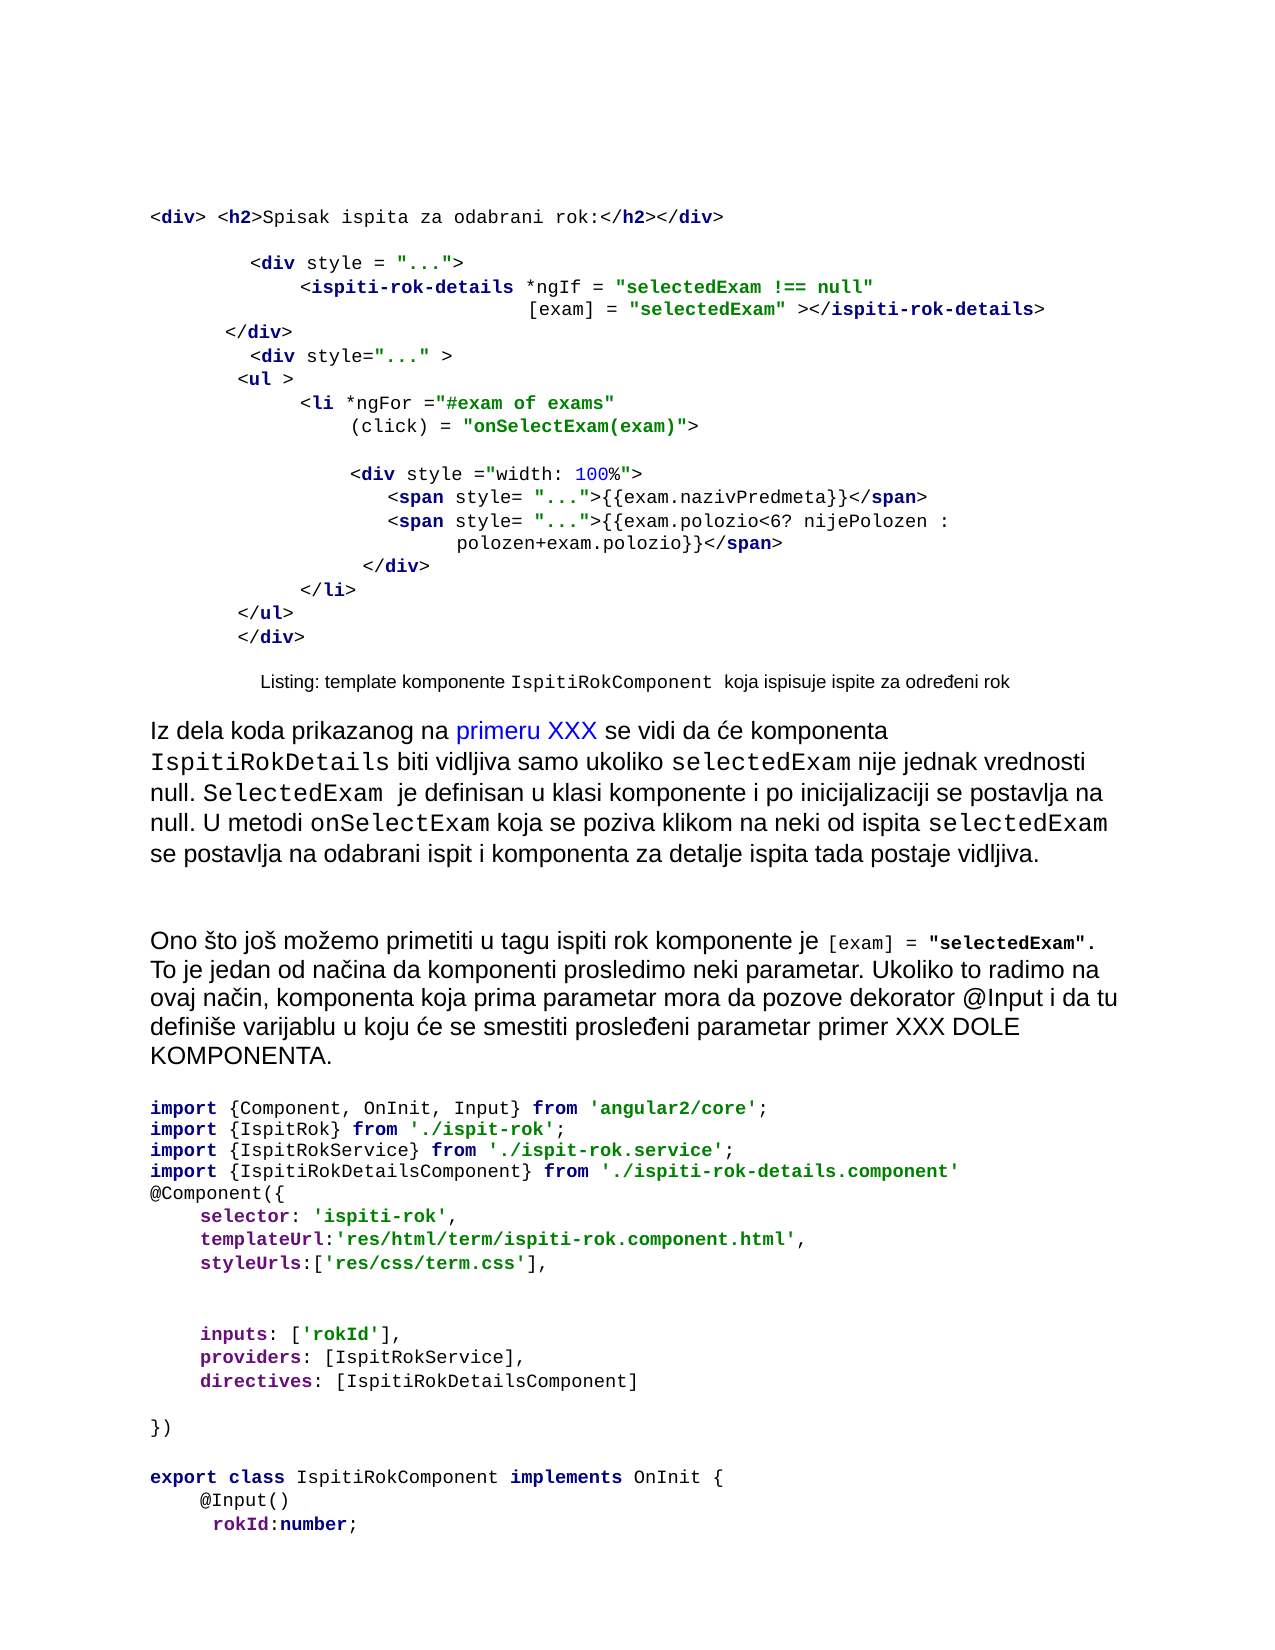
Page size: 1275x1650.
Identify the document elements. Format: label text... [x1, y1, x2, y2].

text rokId:number; [150, 1513, 1125, 1537]
text <ul > [150, 368, 1125, 392]
text inputs: ['rokId'], [150, 1323, 1125, 1347]
text <span style= "...">{{exam.polozio<6? nijePolozen : polozen+exam.polozio}}</span> [150, 510, 1125, 555]
text <ispiti-rok-details *ngIf = "selectedExam !== null" [150, 276, 1125, 300]
text import {IspitiRokDetailsComponent} from './ispiti-rok-details.component' [150, 1162, 1125, 1183]
text import {IspitRokService} from './ispit-rok.service'; [150, 1141, 1125, 1162]
text Iz dela koda prikazanog na primeru XXX se vidi da će komponenta IspitiRokDetails biti vidljiva samo ukoliko selectedExam nije jednak vrednosti null. SelectedExam je definisan u klasi komponente i po inicijalizaciji se postavlja na null. U metodi onSelectExam koja se poziva klikom na neki od ispita selectedExam se postavlja na odabrani ispit i komponenta za detalje ispita tada postaje vidljiva. [150, 716, 1125, 868]
text To je jedan od načina da komponenti prosledimo neki parametar. Ukoliko to radimo na ovaj način, komponenta koja prima parametar mora da pozove dekorator @Input i da tu definiše varijablu u koju će se smestiti prosleđeni parametar primer XXX DOLE KOMPONENTA. [150, 955, 1125, 1070]
text import {Component, OnInit, Input} from 'angular2/core'; [150, 1098, 1125, 1120]
text directives: [IspitiRokDetailsComponent] [150, 1370, 1125, 1394]
text templateUrl:'res/html/term/ispiti-rok.component.html', [150, 1228, 1125, 1252]
text <span style= "...">{{exam.nazivPredmeta}}</span> [150, 486, 1125, 510]
text selector: 'ispiti-rok', [150, 1205, 1125, 1228]
text <li *ngFor ="#exam of exams" [150, 392, 1125, 416]
text Listing: template komponente IspitiRokComponent koja ispisuje ispite za određeni rok [150, 671, 1125, 694]
text <div style ="width: 100%"> [150, 463, 1125, 486]
text <div> <h2>Spisak ispita za odabrani rok:</h2></div> [150, 207, 1125, 229]
text </div> [150, 626, 1125, 649]
text <div style = "..."> [150, 252, 1125, 276]
text export class IspitiRokComponent implements OnInit { [150, 1468, 1125, 1489]
text providers: [IspitRokService], [150, 1347, 1125, 1370]
text </div> [150, 555, 1125, 579]
text }) [150, 1417, 1125, 1439]
text styleUrls:['res/css/term.css'], [150, 1252, 1125, 1276]
text @Component({ [150, 1183, 1125, 1205]
text </ul> [150, 602, 1125, 626]
text Ono što još možemo primetiti u tagu ispiti rok komponente je [exam] = "selectedExam". [150, 926, 1125, 955]
text [exam] = "selectedExam" ></ispiti-rok-details> [150, 300, 1125, 321]
text import {IspitRok} from './ispit-rok'; [150, 1120, 1125, 1141]
text @Input() [150, 1489, 1125, 1513]
text <div style="..." > [150, 344, 1125, 368]
text </li> [150, 579, 1125, 602]
text (click) = "onSelectExam(exam)"> [150, 416, 1125, 439]
text </div> [150, 321, 1125, 344]
